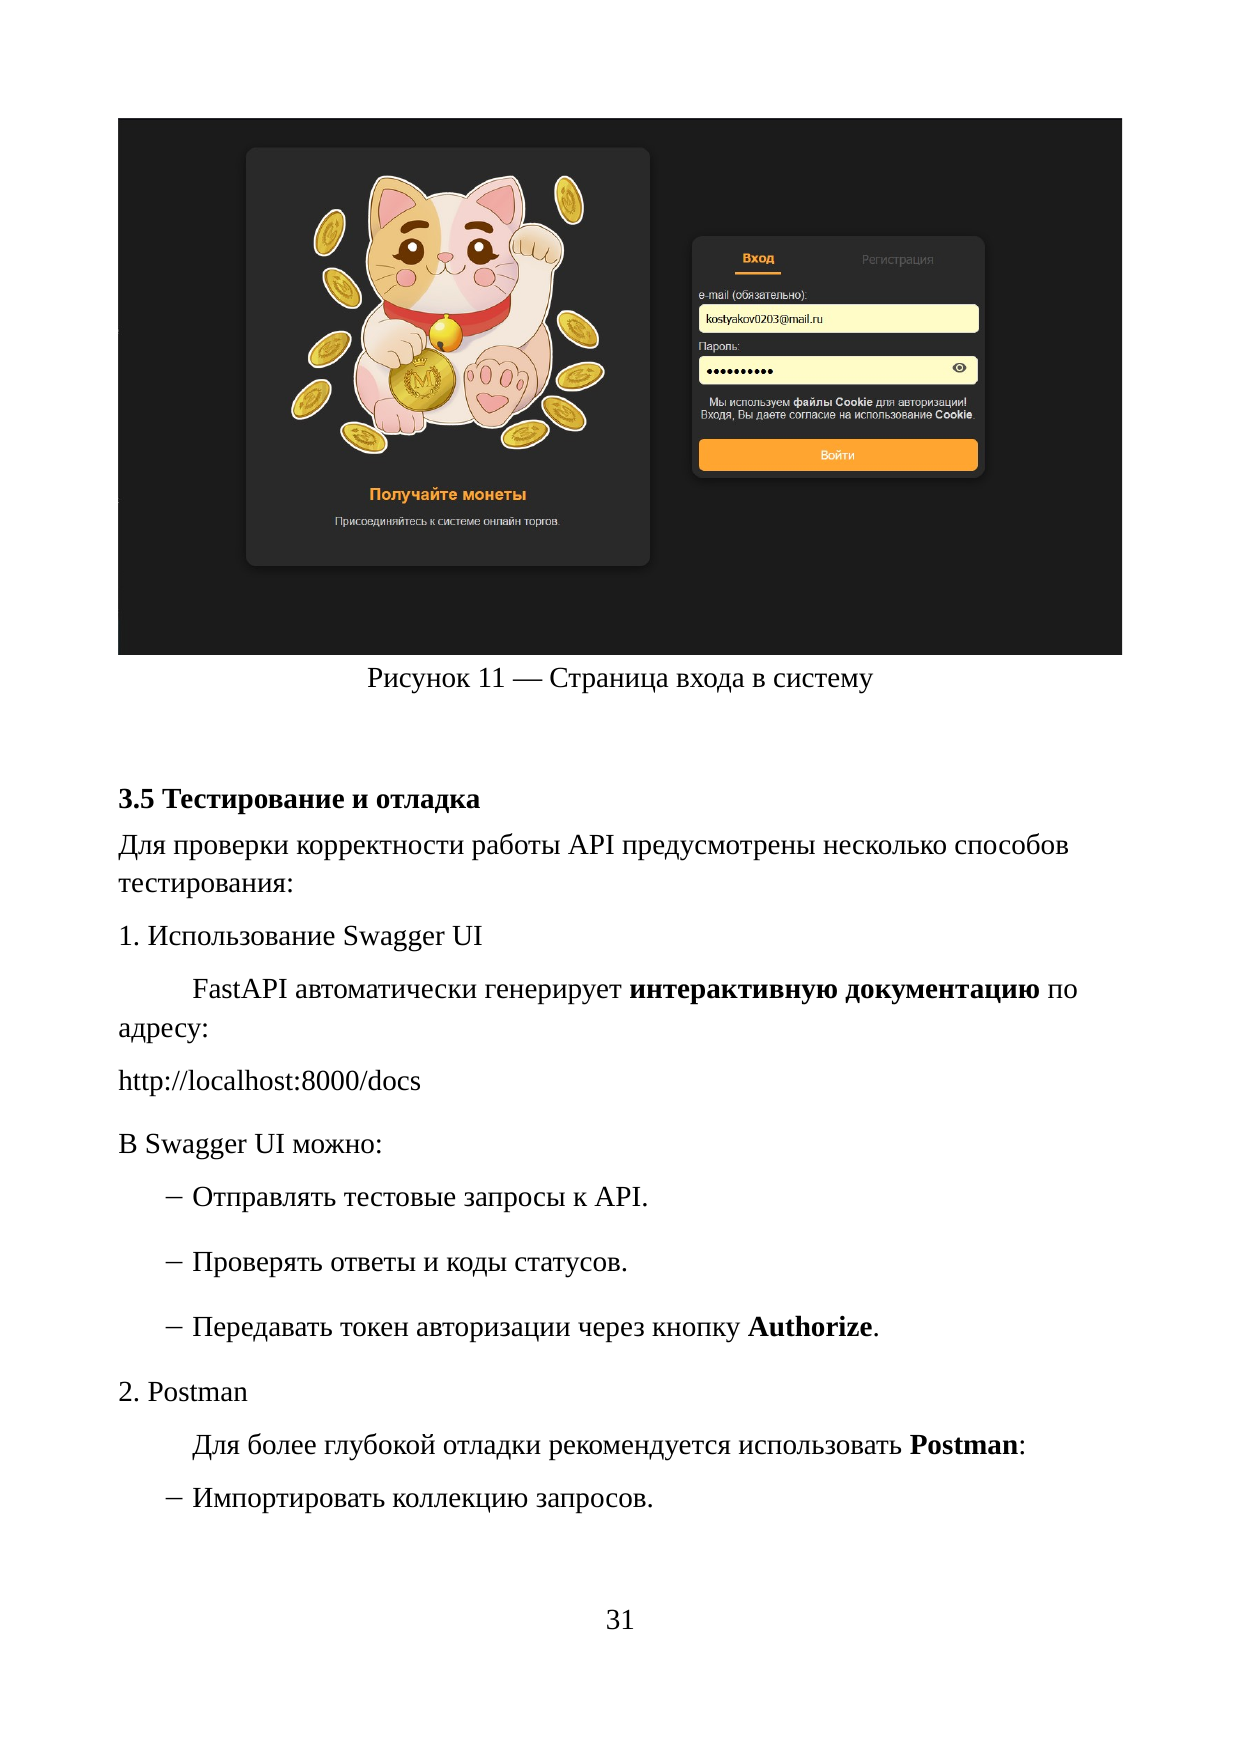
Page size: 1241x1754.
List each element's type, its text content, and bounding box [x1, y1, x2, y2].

text 2. Postman [118, 1374, 1122, 1408]
text 1. Использование Swagger UI [118, 918, 1122, 952]
list Отправлять тестовые запросы к API. [162, 1179, 1122, 1213]
text Для более глубокой отладки рекомендуется использовать Postman: [118, 1427, 1122, 1461]
subtitle 3.5 Тестирование и отладка [118, 781, 1122, 814]
text Рисунок 11 — Страница входа в систему [118, 655, 1122, 693]
text FastAPI автоматически генерирует интерактивную документацию по адресу: [118, 972, 1122, 1044]
text http://localhost:8000/docs [118, 1063, 1122, 1097]
text В Swagger UI можно: [118, 1126, 1122, 1160]
picture [118, 118, 1123, 655]
list Передавать токен авторизации через кнопку Authorize. [162, 1309, 1122, 1343]
text Для проверки корректности работы API предусмотрены несколько способов тестирования: [118, 827, 1122, 899]
list Проверять ответы и коды статусов. [162, 1244, 1122, 1278]
list Импортировать коллекцию запросов. [162, 1481, 1122, 1514]
